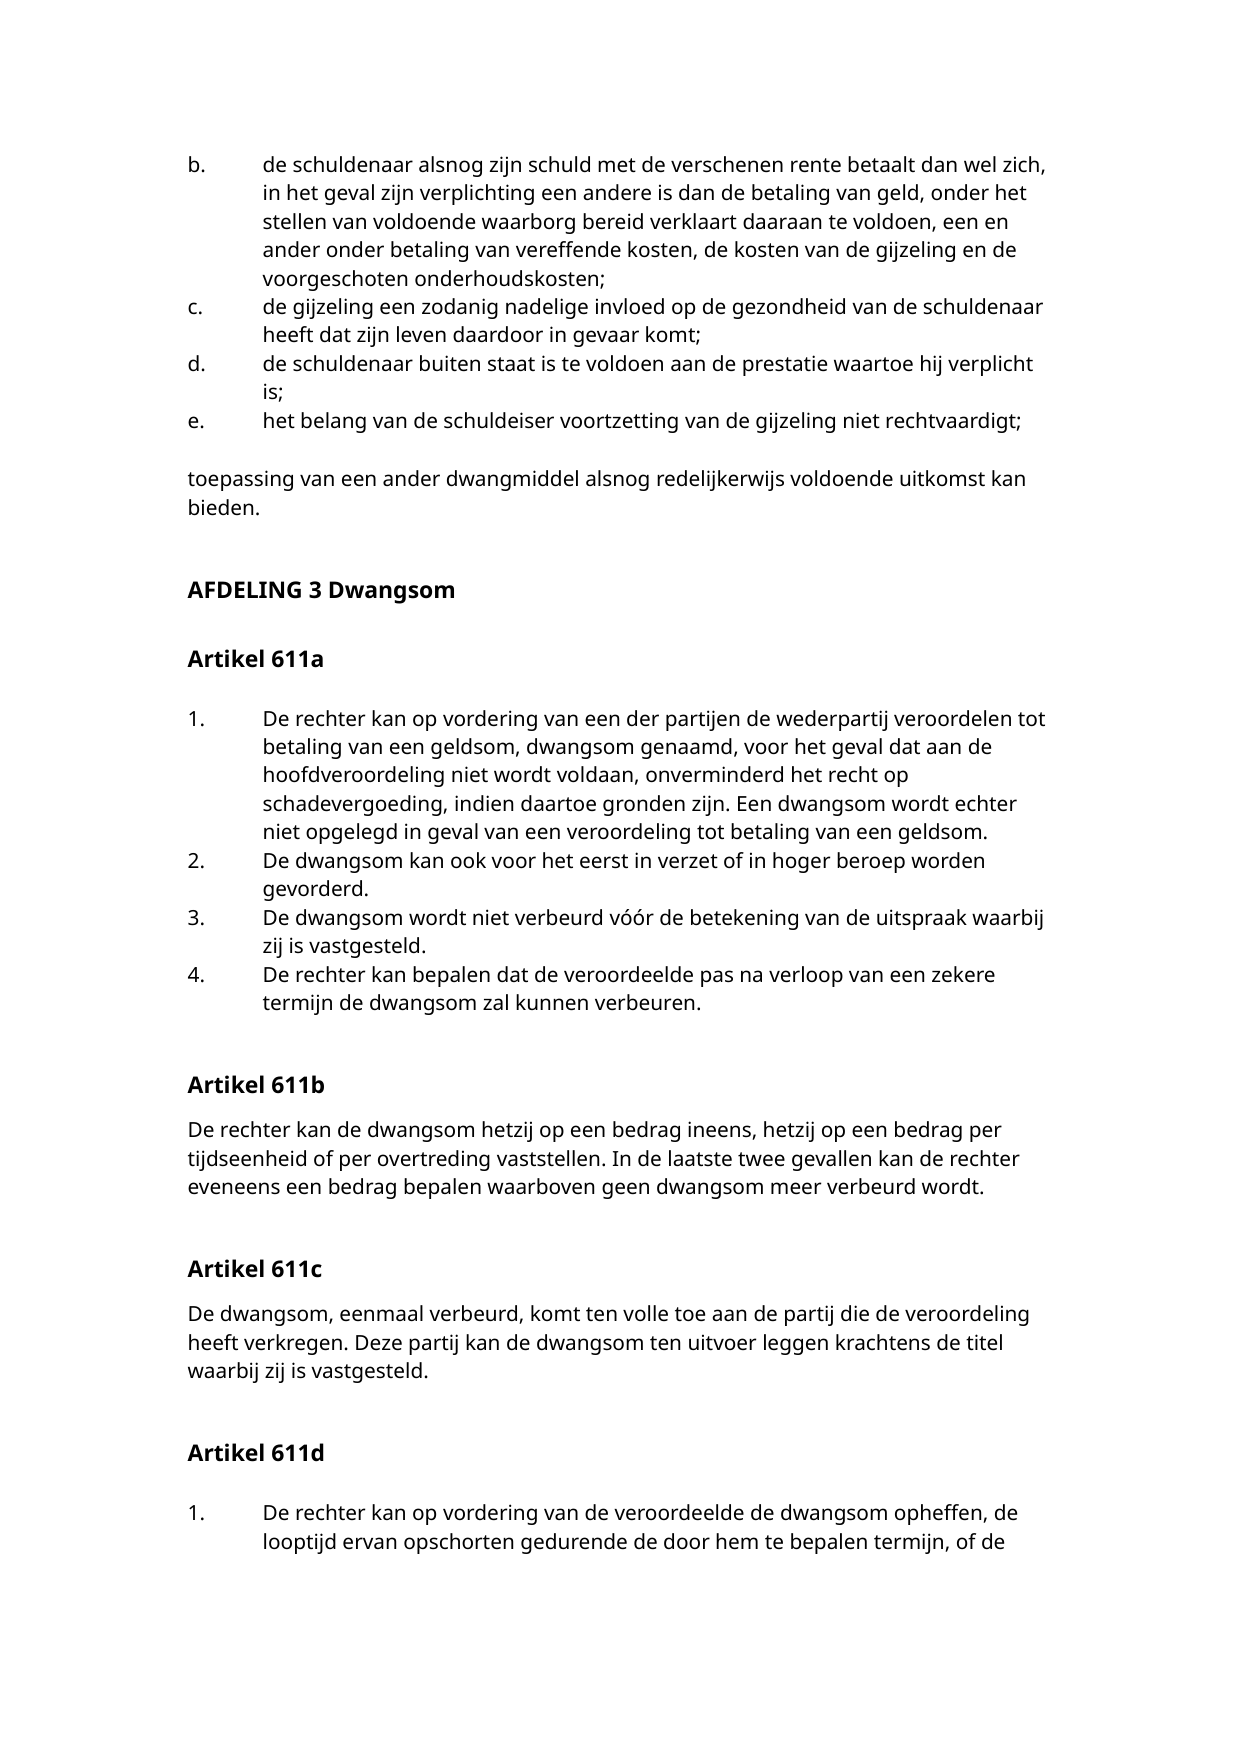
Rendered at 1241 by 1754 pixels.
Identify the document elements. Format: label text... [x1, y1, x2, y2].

subtitle Artikel 611c [187, 1253, 1053, 1284]
subtitle Artikel 611d [187, 1437, 1053, 1468]
list De rechter kan bepalen dat de veroordeelde pas na verloop van een zekere termijn de dwangsom zal kunnen verbeuren. [187, 960, 1053, 1017]
list de schuldenaar alsnog zijn schuld met de verschenen rente betaalt dan wel zich, in het geval zijn verplichting een andere is dan de betaling van geld, onder het stellen van voldoende waarborg bereid verklaart daaraan te voldoen, een en ander onder betaling van vereffende kosten, de kosten van de gijzeling en de voorgeschoten onderhoudskosten; [187, 150, 1053, 292]
text toepassing van een ander dwangmiddel alsnog redelijkerwijs voldoende uitkomst kan bieden. [187, 464, 1053, 521]
list het belang van de schuldeiser voortzetting van de gijzeling niet rechtvaardigt; [187, 406, 1053, 434]
subtitle Artikel 611b [187, 1069, 1053, 1100]
list De rechter kan op vordering van de veroordeelde de dwangsom opheffen, de looptijd ervan opschorten gedurende de door hem te bepalen termijn, of de [187, 1498, 1053, 1555]
list de gijzeling een zodanig nadelige invloed op de gezondheid van de schuldenaar heeft dat zijn leven daardoor in gevaar komt; [187, 292, 1053, 349]
subtitle Artikel 611a [187, 642, 1053, 674]
list de schuldenaar buiten staat is te voldoen aan de prestatie waartoe hij verplicht is; [187, 349, 1053, 406]
list De rechter kan op vordering van een der partijen de wederpartij veroordelen tot betaling van een geldsom, dwangsom genaamd, voor het geval dat aan de hoofdveroordeling niet wordt voldaan, onverminderd het recht op schadevergoeding, indien daartoe gronden zijn. Een dwangsom wordt echter niet opgelegd in geval van een veroordeling tot betaling van een geldsom. [187, 704, 1053, 846]
subtitle AFDELING 3 Dwangsom [187, 574, 1053, 605]
list De dwangsom kan ook voor het eerst in verzet of in hoger beroep worden gevorderd. [187, 846, 1053, 903]
text De rechter kan de dwangsom hetzij op een bedrag ineens, hetzij op een bedrag per tijdseenheid of per overtreding vaststellen. In de laatste twee gevallen kan de rechter eveneens een bedrag bepalen waarboven geen dwangsom meer verbeurd wordt. [187, 1115, 1053, 1201]
text De dwangsom, eenmaal verbeurd, komt ten volle toe aan de partij die de veroordeling heeft verkregen. Deze partij kan de dwangsom ten uitvoer leggen krachtens de titel waarbij zij is vastgesteld. [187, 1299, 1053, 1385]
list De dwangsom wordt niet verbeurd vóór de betekening van de uitspraak waarbij zij is vastgesteld. [187, 903, 1053, 960]
